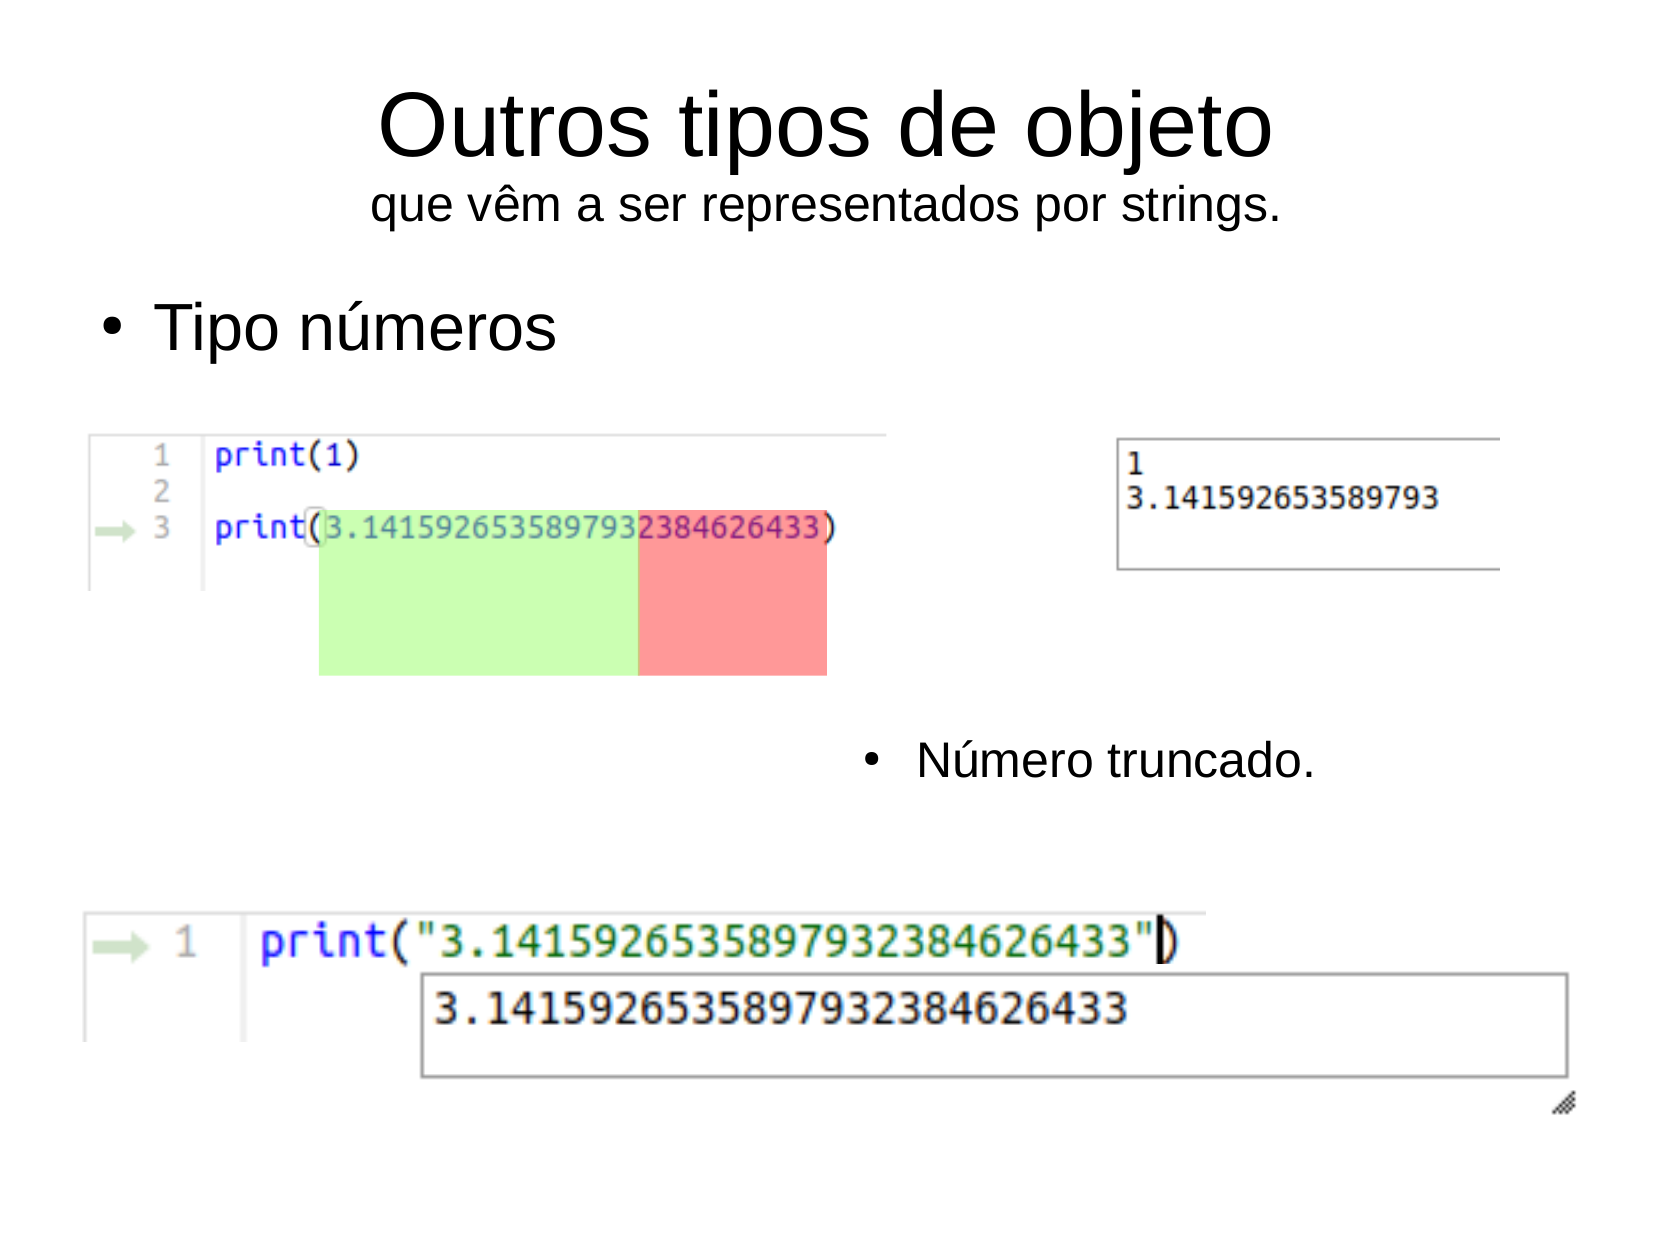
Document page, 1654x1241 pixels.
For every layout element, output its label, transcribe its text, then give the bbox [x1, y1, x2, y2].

list Número truncado. [845, 732, 1571, 904]
text_box [318, 510, 827, 676]
picture [1108, 434, 1501, 578]
list Tipo números [82, 290, 1571, 903]
picture [49, 904, 1605, 1134]
picture [82, 421, 887, 591]
title Outros tipos de objeto que vêm a ser representados por strings. [82, 49, 1571, 257]
